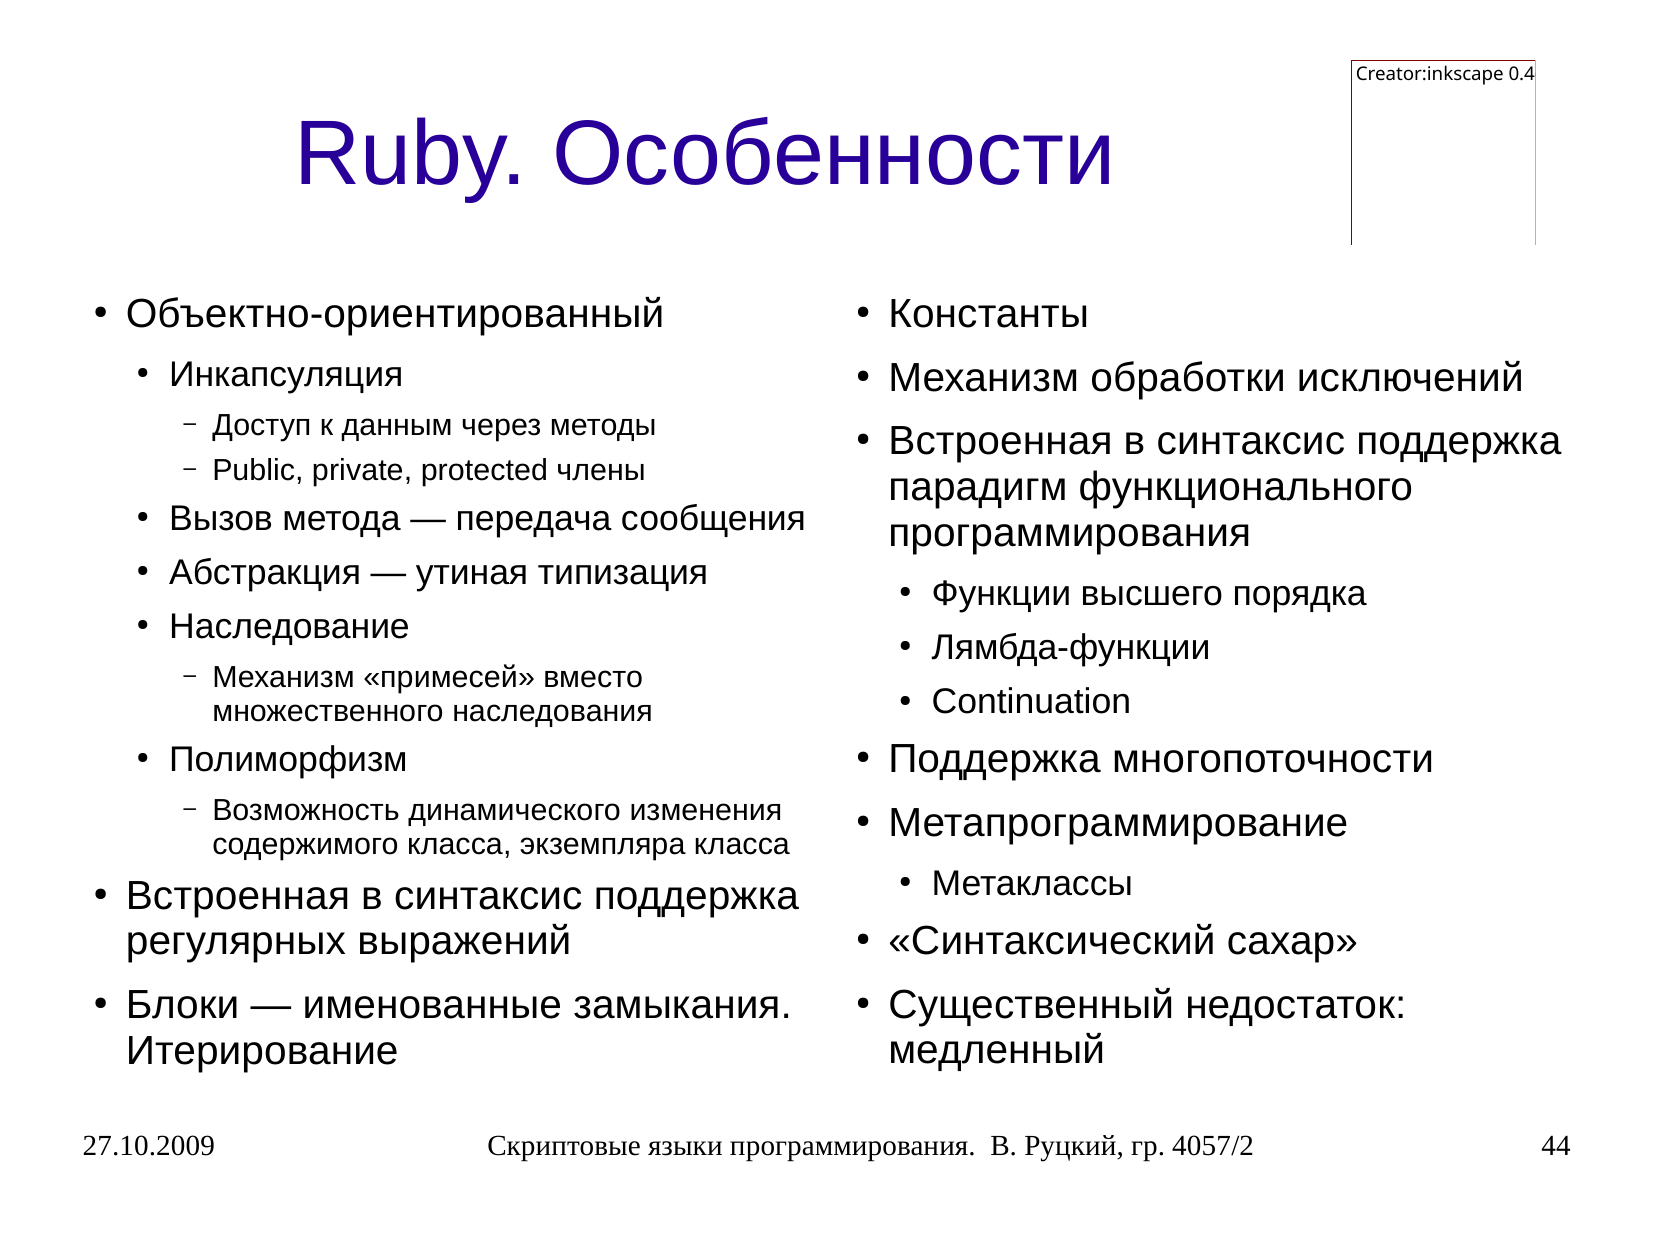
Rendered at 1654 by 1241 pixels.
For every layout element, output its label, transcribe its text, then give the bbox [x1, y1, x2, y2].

title Ruby. Особенности [82, 49, 1329, 257]
picture [1349, 59, 1536, 245]
list Константы Механизм обработки исключений Встроенная в синтаксис поддержка парадигм функционального программирования Функции высшего порядка Лямбда-функции Continuation Поддержка многопоточности Метапрограммирование Метаклассы «Синтаксический сахар» Существенный недостаток: медленный [845, 290, 1572, 1109]
list Объектно-ориентированный Инкапсуляция Доступ к данным через методы Public, private, protected члены Вызов метода — передача сообщения Абстракция — утиная типизация Наследование Механизм «примесей» вместо множественного наследования Полиморфизм Возможность динамического изменения содержимого класса, экземпляра класса Встроенная в синтаксис поддержка регулярных выражений Блоки — именованные замыкания. Итерирование [82, 290, 809, 1109]
